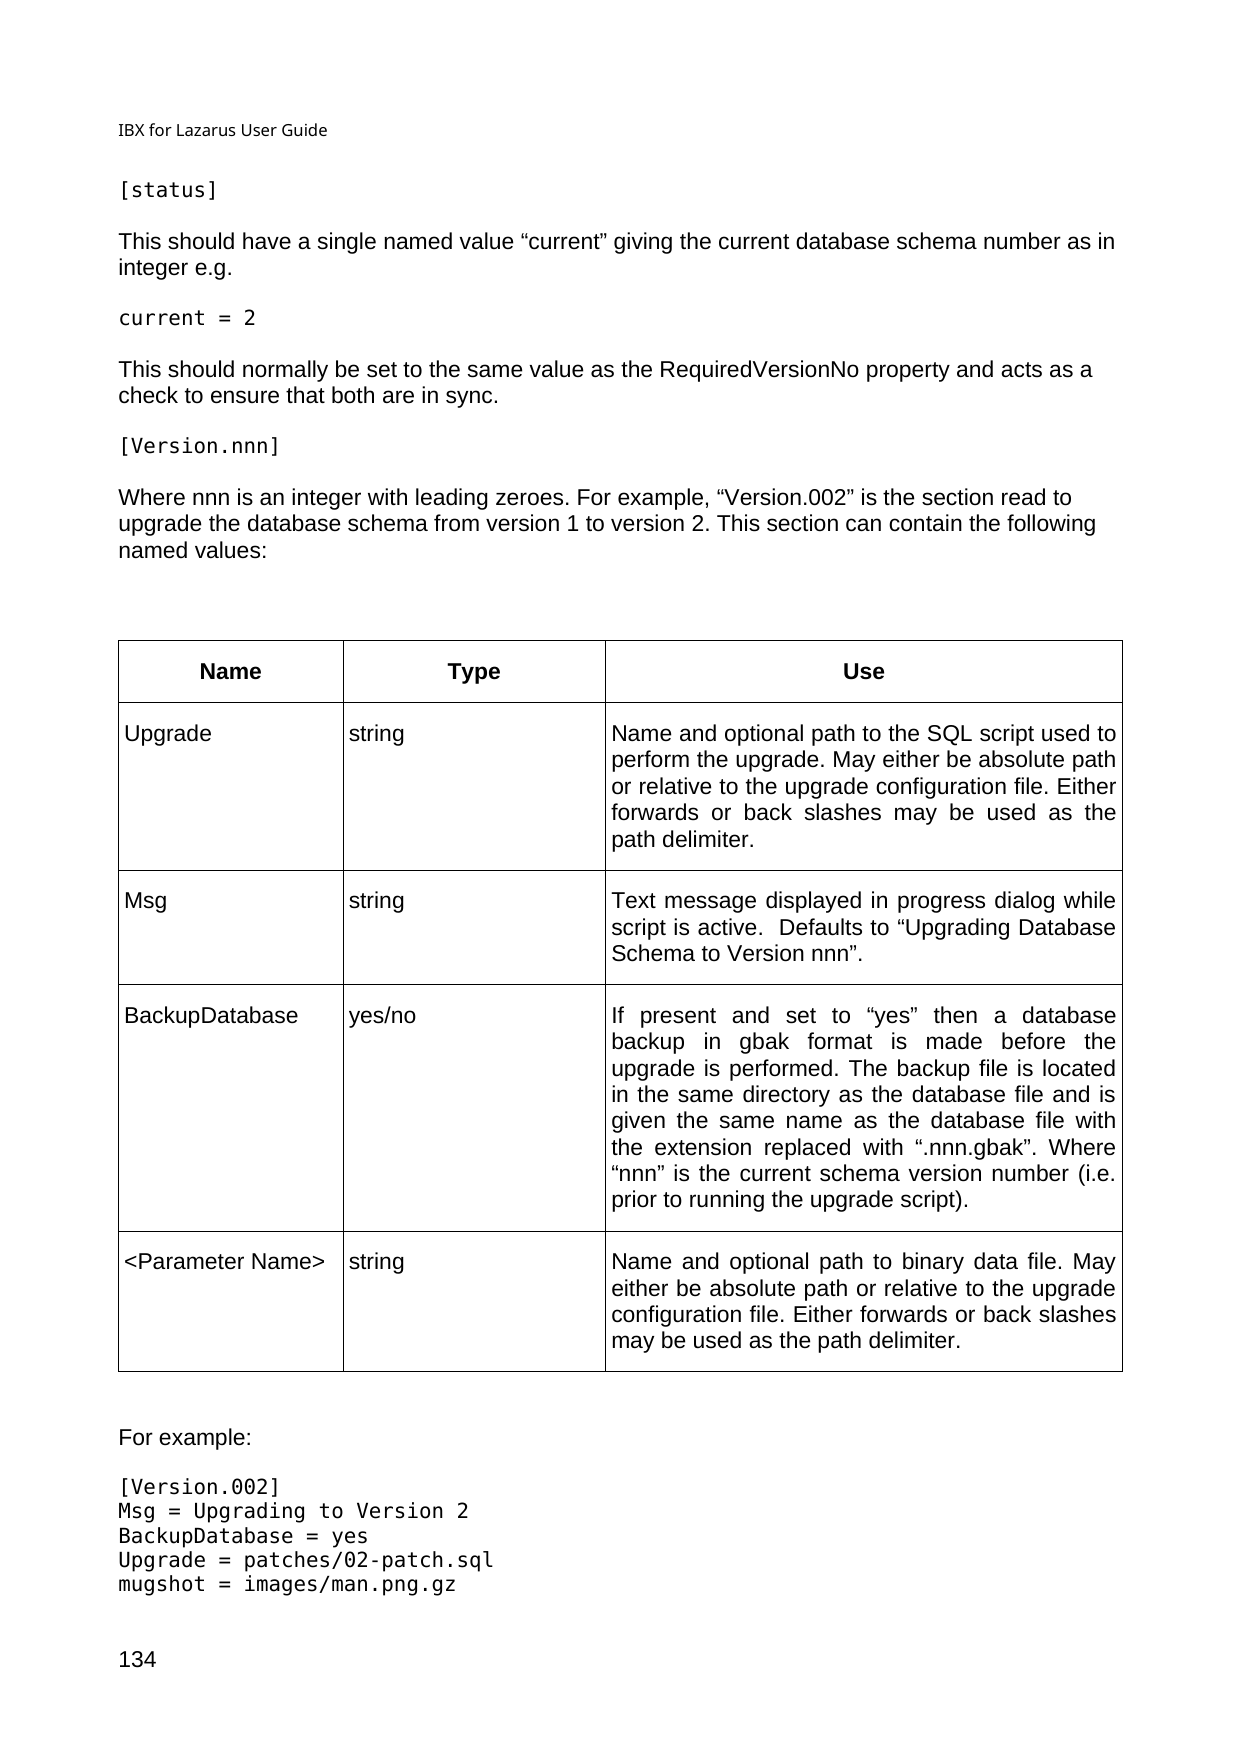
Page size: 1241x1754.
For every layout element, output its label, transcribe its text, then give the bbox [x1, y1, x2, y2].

table_cell string [344, 871, 605, 984]
table_header Use [606, 641, 1122, 702]
table_cell string [344, 1232, 605, 1371]
table_cell string [344, 703, 605, 869]
table_header Type [344, 641, 605, 702]
text Msg = Upgrading to Version 2 [118, 1499, 1122, 1524]
text Where nnn is an integer with leading zeroes. For example, “Version.002” is the section read to upgrade the database schema from version 1 to version 2. This section can contain the following named values: [118, 484, 1122, 563]
text mugshot = images/man.png.gz [118, 1572, 1122, 1597]
text This should normally be set to the same value as the RequiredVersionNo property and acts as a check to ensure that both are in sync. [118, 356, 1122, 409]
text BackupDatabase = yes [118, 1524, 1122, 1548]
text current = 2 [118, 306, 1122, 330]
text [status] [118, 178, 1122, 202]
table_cell Name and optional path to the SQL script used to perform the upgrade. May either be absolute path or relative to the upgrade configuration file. Either forwards or back slashes may be used as the path delimiter. [606, 703, 1122, 869]
table_cell Text message displayed in progress dialog while script is active. Defaults to “Upgrading Database Schema to Version nnn”. [606, 871, 1122, 984]
table_header Name [119, 641, 343, 702]
table_cell Name and optional path to binary data file. May either be absolute path or relative to the upgrade configuration file. Either forwards or back slashes may be used as the path delimiter. [606, 1232, 1122, 1371]
text Upgrade = patches/02-patch.sql [118, 1548, 1122, 1572]
table_cell Upgrade [119, 703, 343, 869]
text [Version.002] [118, 1475, 1122, 1499]
table_cell yes/no [344, 985, 605, 1231]
table_cell BackupDatabase [119, 985, 343, 1231]
table_cell <Parameter Name> [119, 1232, 343, 1371]
text For example: [118, 1423, 1122, 1450]
table_cell If present and set to “yes” then a database backup in gbak format is made before the upgrade is performed. The backup file is located in the same directory as the database file and is given the same name as the database file with the extension replaced with “.nnn.gbak”. Where “nnn” is the current schema version number (i.e. prior to running the upgrade script). [606, 985, 1122, 1231]
table_cell Msg [119, 871, 343, 984]
text This should have a single named value “current” giving the current database schema number as in integer e.g. [118, 228, 1122, 281]
text [Version.nnn] [118, 434, 1122, 458]
